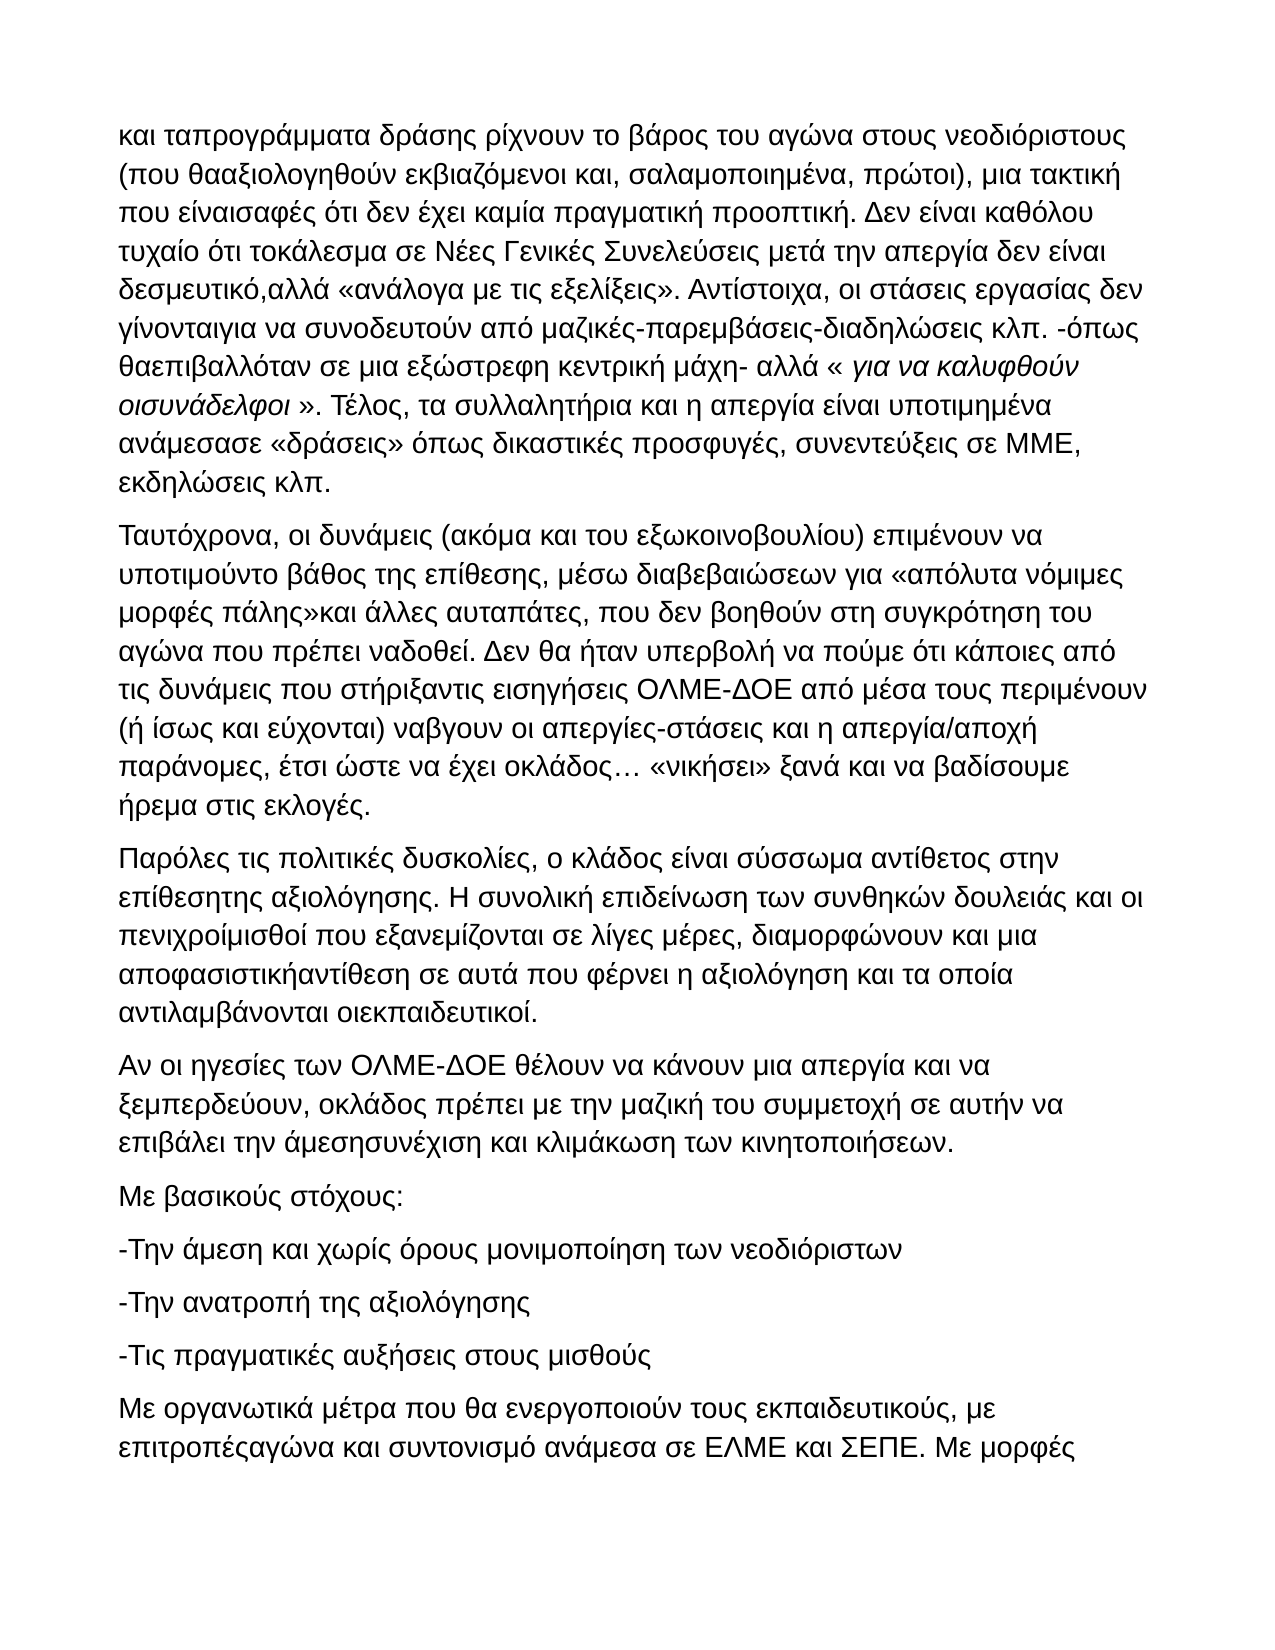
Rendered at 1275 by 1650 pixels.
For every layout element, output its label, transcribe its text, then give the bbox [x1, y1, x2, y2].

text Αν οι ηγεσίες των ΟΛΜΕ-ΔΟΕ θέλουν να κάνουν μια απεργία και να ξεμπερδεύουν, οκλάδος πρέπει με την μαζική του συμμετοχή σε αυτήν να επιβάλει την άμεσησυνέχιση και κλιμάκωση των κινητοποιήσεων. [118, 1048, 1157, 1159]
text -Τις πραγματικές αυξήσεις στους μισθούς [118, 1338, 1157, 1371]
text Παρόλες τις πολιτικές δυσκολίες, ο κλάδος είναι σύσσωμα αντίθετος στην επίθεσητης αξιολόγησης. Η συνολική επιδείνωση των συνθηκών δουλειάς και οι πενιχροίμισθοί που εξανεμίζονται σε λίγες μέρες, διαμορφώνουν και μια αποφασιστικήαντίθεση σε αυτά που φέρνει η αξιολόγηση και τα οποία αντιλαμβάνονται οιεκπαιδευτικοί. [118, 841, 1157, 1029]
text Με οργανωτικά μέτρα που θα ενεργοποιούν τους εκπαιδευτικούς, με επιτροπέςαγώνα και συντονισμό ανάμεσα σε ΕΛΜΕ και ΣΕΠΕ. Με μορφές [118, 1391, 1157, 1463]
text Ταυτόχρονα, οι δυνάμεις (ακόμα και του εξωκοινοβουλίου) επιμένουν να υποτιμούντο βάθος της επίθεσης, μέσω διαβεβαιώσεων για «απόλυτα νόμιμες μορφές πάλης»και άλλες αυταπάτες, που δεν βοηθούν στη συγκρότηση του αγώνα που πρέπει ναδοθεί. Δεν θα ήταν υπερβολή να πούμε ότι κάποιες από τις δυνάμεις που στήριξαντις εισηγήσεις ΟΛΜΕ-ΔΟΕ από μέσα τους περιμένουν (ή ίσως και εύχονται) ναβγουν οι απεργίες-στάσεις και η απεργία/αποχή παράνομες, έτσι ώστε να έχει οκλάδος… «νικήσει» ξανά και να βαδίσουμε ήρεμα στις εκλογές. [118, 518, 1157, 821]
text -Την άμεση και χωρίς όρους μονιμοποίηση των νεοδιόριστων [118, 1232, 1157, 1265]
text Με βασικούς στόχους: [118, 1178, 1157, 1212]
text και ταπρογράμματα δράσης ρίχνουν το βάρος του αγώνα στους νεοδιόριστους (που θααξιολογηθούν εκβιαζόμενοι και, σαλαμοποιημένα, πρώτοι), μια τακτική που είναισαφές ότι δεν έχει καμία πραγματική προοπτική. Δεν είναι καθόλου τυχαίο ότι τοκάλεσμα σε Νέες Γενικές Συνελεύσεις μετά την απεργία δεν είναι δεσμευτικό,αλλά «ανάλογα με τις εξελίξεις». Αντίστοιχα, οι στάσεις εργασίας δεν γίνονταιγια να συνοδευτούν από μαζικές-παρεμβάσεις-διαδηλώσεις κλπ. -όπως θαεπιβαλλόταν σε μια εξώστρεφη κεντρική μάχη- αλλά « για να καλυφθούν οισυνάδελφοι ». Τέλος, τα συλλαλητήρια και η απεργία είναι υποτιμημένα ανάμεσασε «δράσεις» όπως δικαστικές προσφυγές, συνεντεύξεις σε ΜΜΕ, εκδηλώσεις κλπ. [118, 118, 1157, 498]
text -Την ανατροπή της αξιολόγησης [118, 1285, 1157, 1318]
